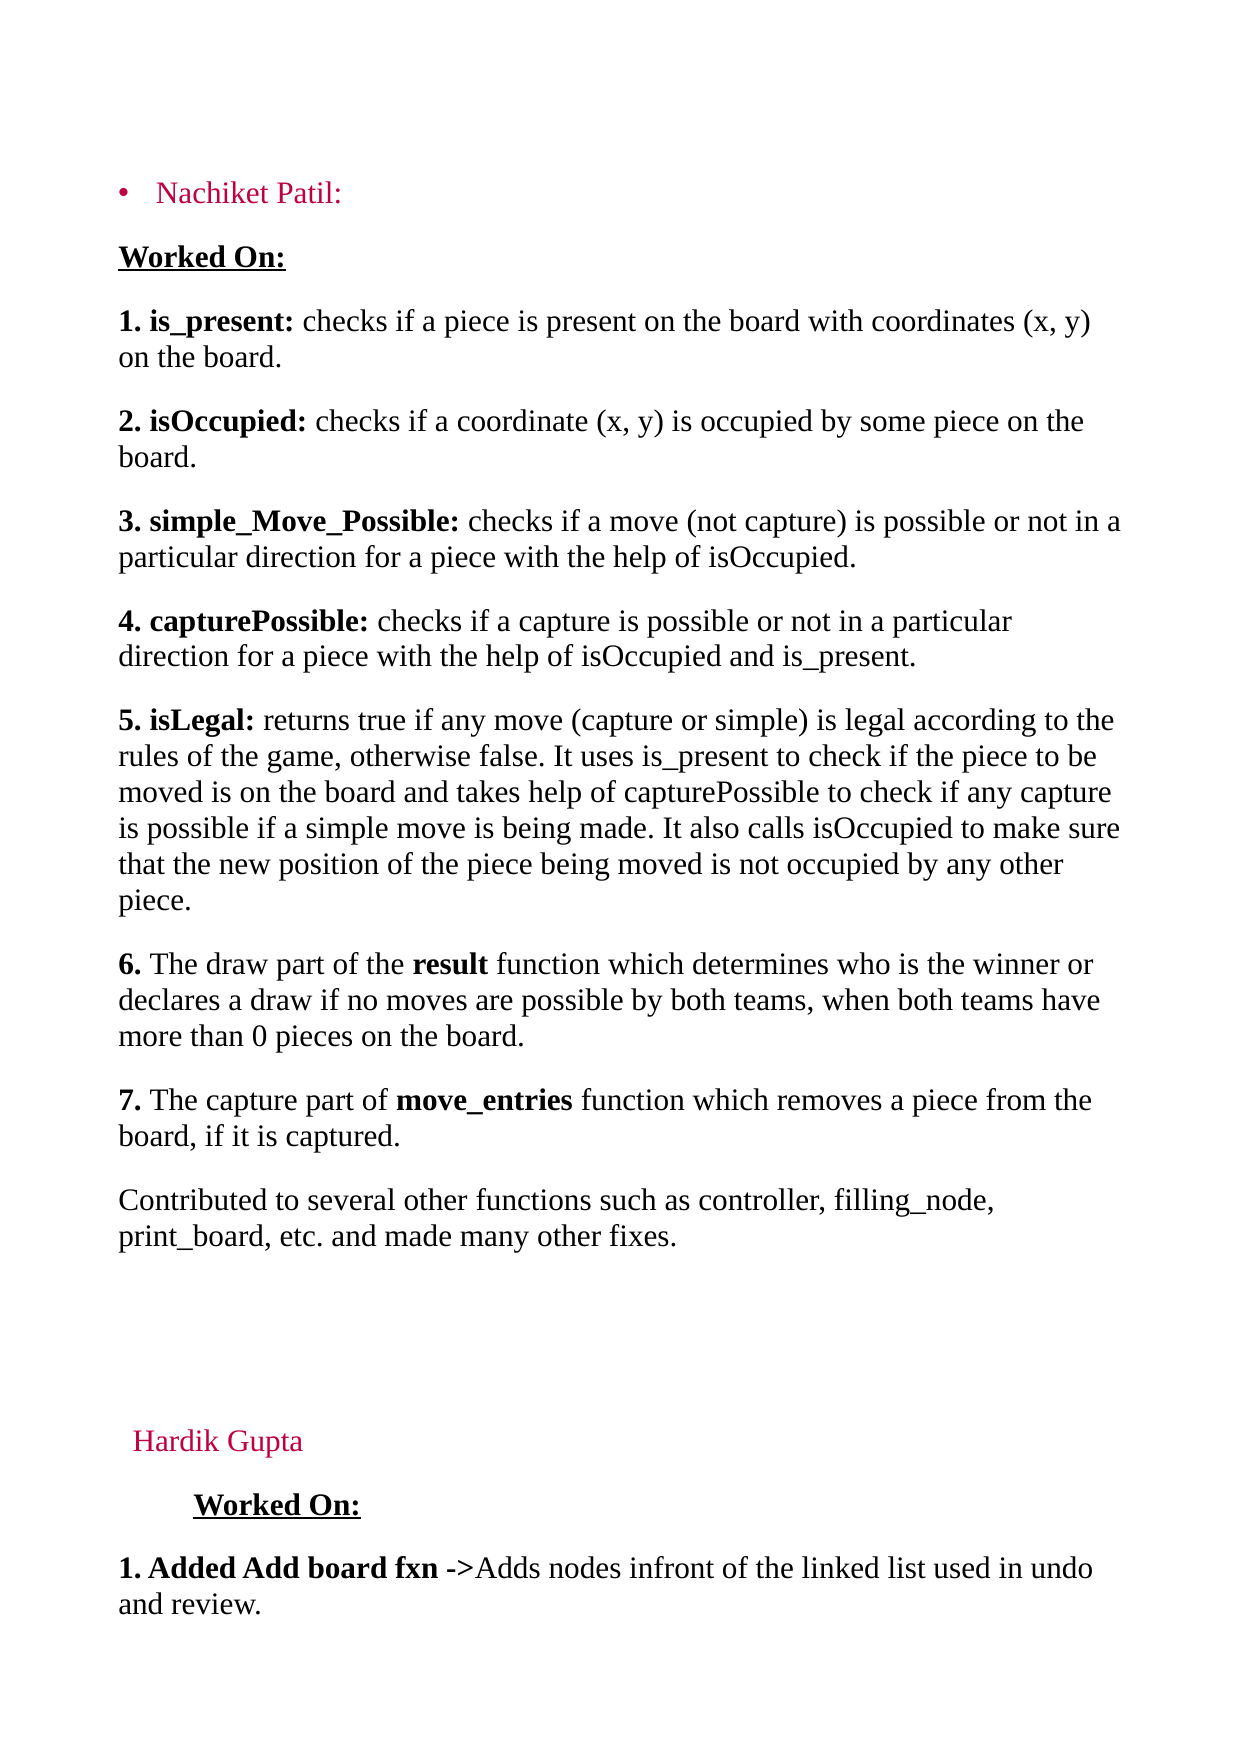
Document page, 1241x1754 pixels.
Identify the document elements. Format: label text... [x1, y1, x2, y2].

text 6. The draw part of the result function which determines who is the winner or declares a draw if no moves are possible by both teams, when both teams have more than 0 pieces on the board. [118, 945, 1122, 1053]
text Worked On: [118, 238, 1122, 274]
text 7. The capture part of move_entries function which removes a piece from the board, if it is captured. [118, 1081, 1122, 1153]
text 1. Added Add board fxn ->Adds nodes infront of the linked list used in undo and review. [118, 1550, 1122, 1622]
text Hardik Gupta [118, 1422, 1122, 1458]
text Contributed to several other functions such as controller, filling_node, print_board, etc. and made many other fixes. [118, 1181, 1122, 1253]
text 4. capturePossible: checks if a capture is possible or not in a particular direction for a piece with the help of isOccupied and is_present. [118, 602, 1122, 674]
text 1. is_present: checks if a piece is present on the board with coordinates (x, y) on the board. [118, 302, 1122, 374]
text Worked On: [118, 1486, 1122, 1522]
list Nachiket Patil: [81, 174, 1122, 210]
text 3. simple_Move_Possible: checks if a move (not capture) is possible or not in a particular direction for a piece with the help of isOccupied. [118, 502, 1122, 574]
text 5. isLegal: returns true if any move (capture or simple) is legal according to the rules of the game, otherwise false. It uses is_present to check if the piece to be moved is on the board and takes help of capturePossible to check if any capture is possible if a simple move is being made. It also calls isOccupied to make sure that the new position of the piece being moved is not occupied by any other piece. [118, 702, 1122, 917]
text 2. isOccupied: checks if a coordinate (x, y) is occupied by some piece on the board. [118, 402, 1122, 474]
